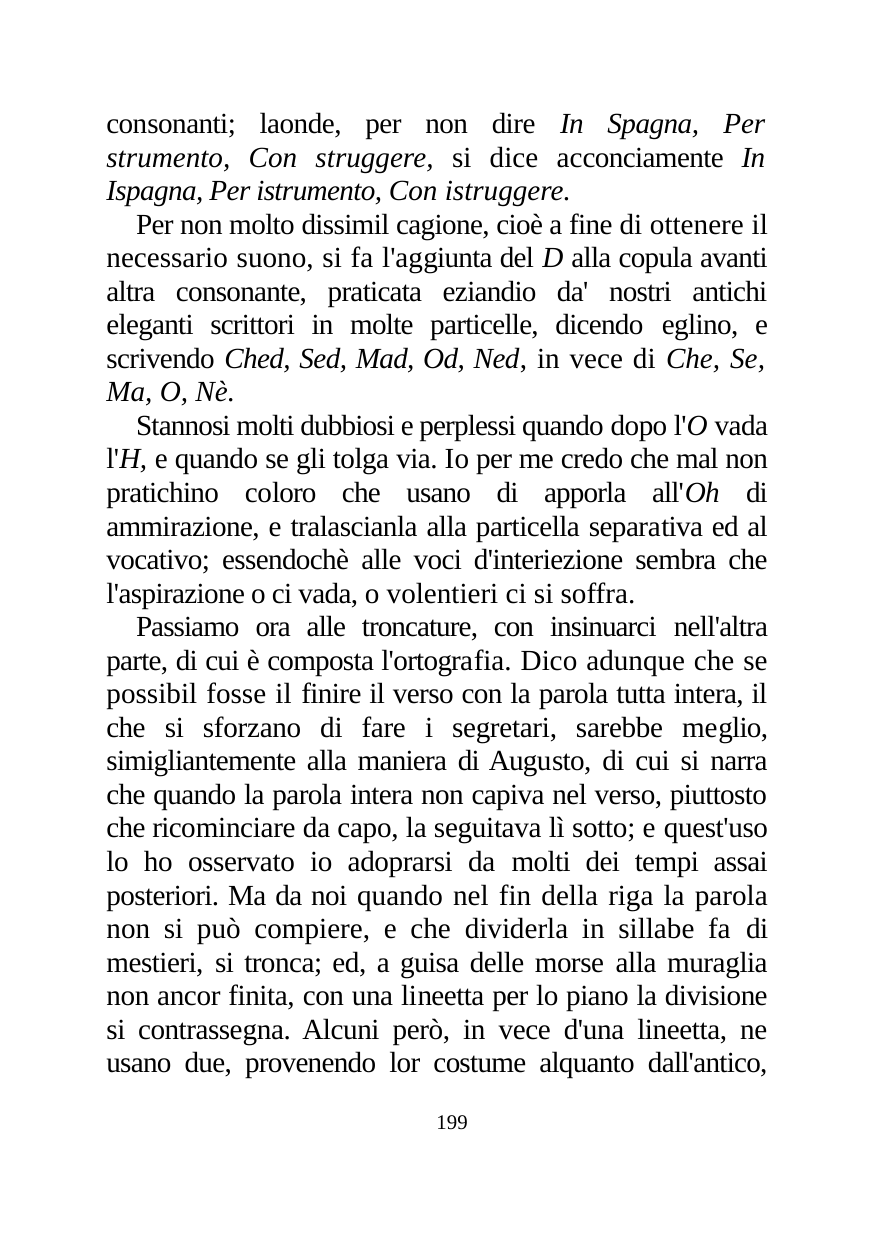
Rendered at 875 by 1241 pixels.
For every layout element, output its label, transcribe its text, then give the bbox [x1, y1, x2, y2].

text consonanti; laonde, per non dire In Spagna, Per strumento, Con struggere, si dice acconciamente In Ispagna, Per istrumento, Con istruggere. [106, 106, 768, 207]
text Passiamo ora alle troncature, con insinuarci nell'altra parte, di cui è composta l'ortografia. Dico adunque che se possibil fosse il finire il verso con la parola tutta intera, il che si sforzano di fare i segretari, sarebbe meglio, simigliantemente alla maniera di Augusto, di cui si narra che quando la parola intera non capiva nel verso, piuttosto che ricominciare da capo, la seguitava lì sotto; e quest'uso lo ho osservato io adoprarsi da molti dei tempi assai posteriori. Ma da noi quando nel fin della riga la parola non si può compiere, e che dividerla in sillabe fa di mestieri, si tronca; ed, a guisa delle morse alla muraglia non ancor finita, con una lineetta per lo piano la divisione si contrassegna. Alcuni però, in vece d'una lineetta, ne usano due, provenendo lor costume alquanto dall'antico, [106, 609, 768, 1079]
text Stannosi molti dubbiosi e perplessi quando dopo l'O vada l'H, e quando se gli tolga via. Io per me credo che mal non pratichino coloro che usano di apporla all'Oh di ammirazione, e tralascianla alla particella separativa ed al vocativo; essendochè alle voci d'interiezione sembra che l'aspirazione o ci vada, o volentieri ci si soffra. [106, 408, 768, 609]
text Per non molto dissimil cagione, cioè a fine di ottenere il necessario suono, si fa l'aggiunta del D alla copula avanti altra consonante, praticata eziandio da' nostri antichi eleganti scrittori in molte particelle, dicendo eglino, e scrivendo Ched, Sed, Mad, Od, Ned, in vece di Che, Se, Ma, O, Nè. [106, 207, 768, 408]
